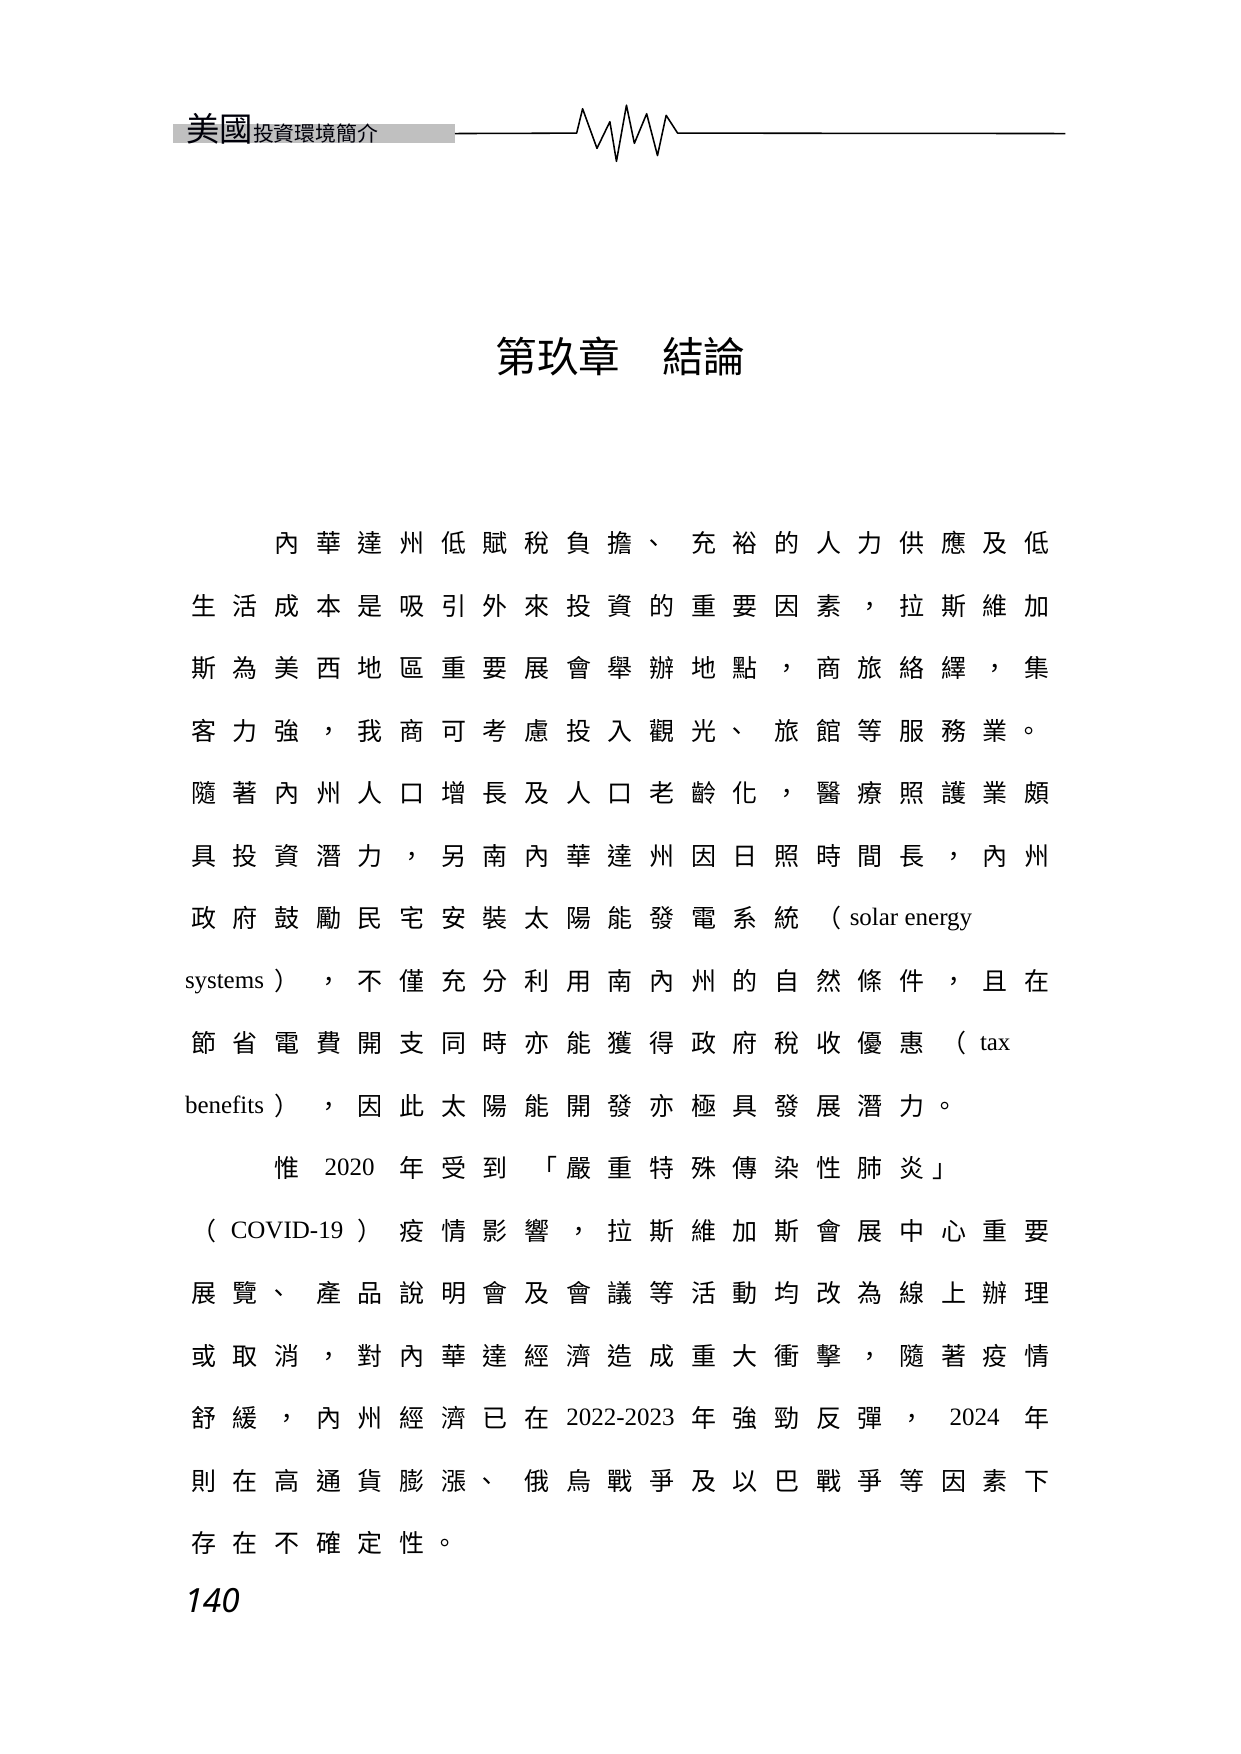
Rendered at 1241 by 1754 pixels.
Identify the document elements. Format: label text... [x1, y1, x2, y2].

text 惟2020年受到「嚴重特殊傳染性肺炎」（COVID-19）疫情影響，拉斯維加斯會展中心重要展覽、產品說明會及會議等活動均改為線上辦理或取消，對內華達經濟造成重大衝擊，隨著疫情舒緩，內州經濟已在2022-2023年強勁反彈，2024年則在高通貨膨漲、俄烏戰爭及以巴戰爭等因素下存在不確定性。 [183, 1125, 1058, 1563]
text 內華達州低賦稅負擔、充裕的人力供應及低生活成本是吸引外來投資的重要因素，拉斯維加斯為美西地區重要展會舉辦地點，商旅絡繹，集客力強，我商可考慮投入觀光、旅館等服務業。隨著內州人口增長及人口老齡化，醫療照護業頗具投資潛力，另南內華達州因日照時間長，內州政府鼓勵民宅安裝太陽能發電系統（solar energy systems），不僅充分利用南內州的自然條件，且在節省電費開支同時亦能獲得政府稅收優惠（tax benefits），因此太陽能開發亦極具發展潛力。 [183, 500, 1058, 1125]
text 第玖章 結論 [183, 313, 1058, 375]
